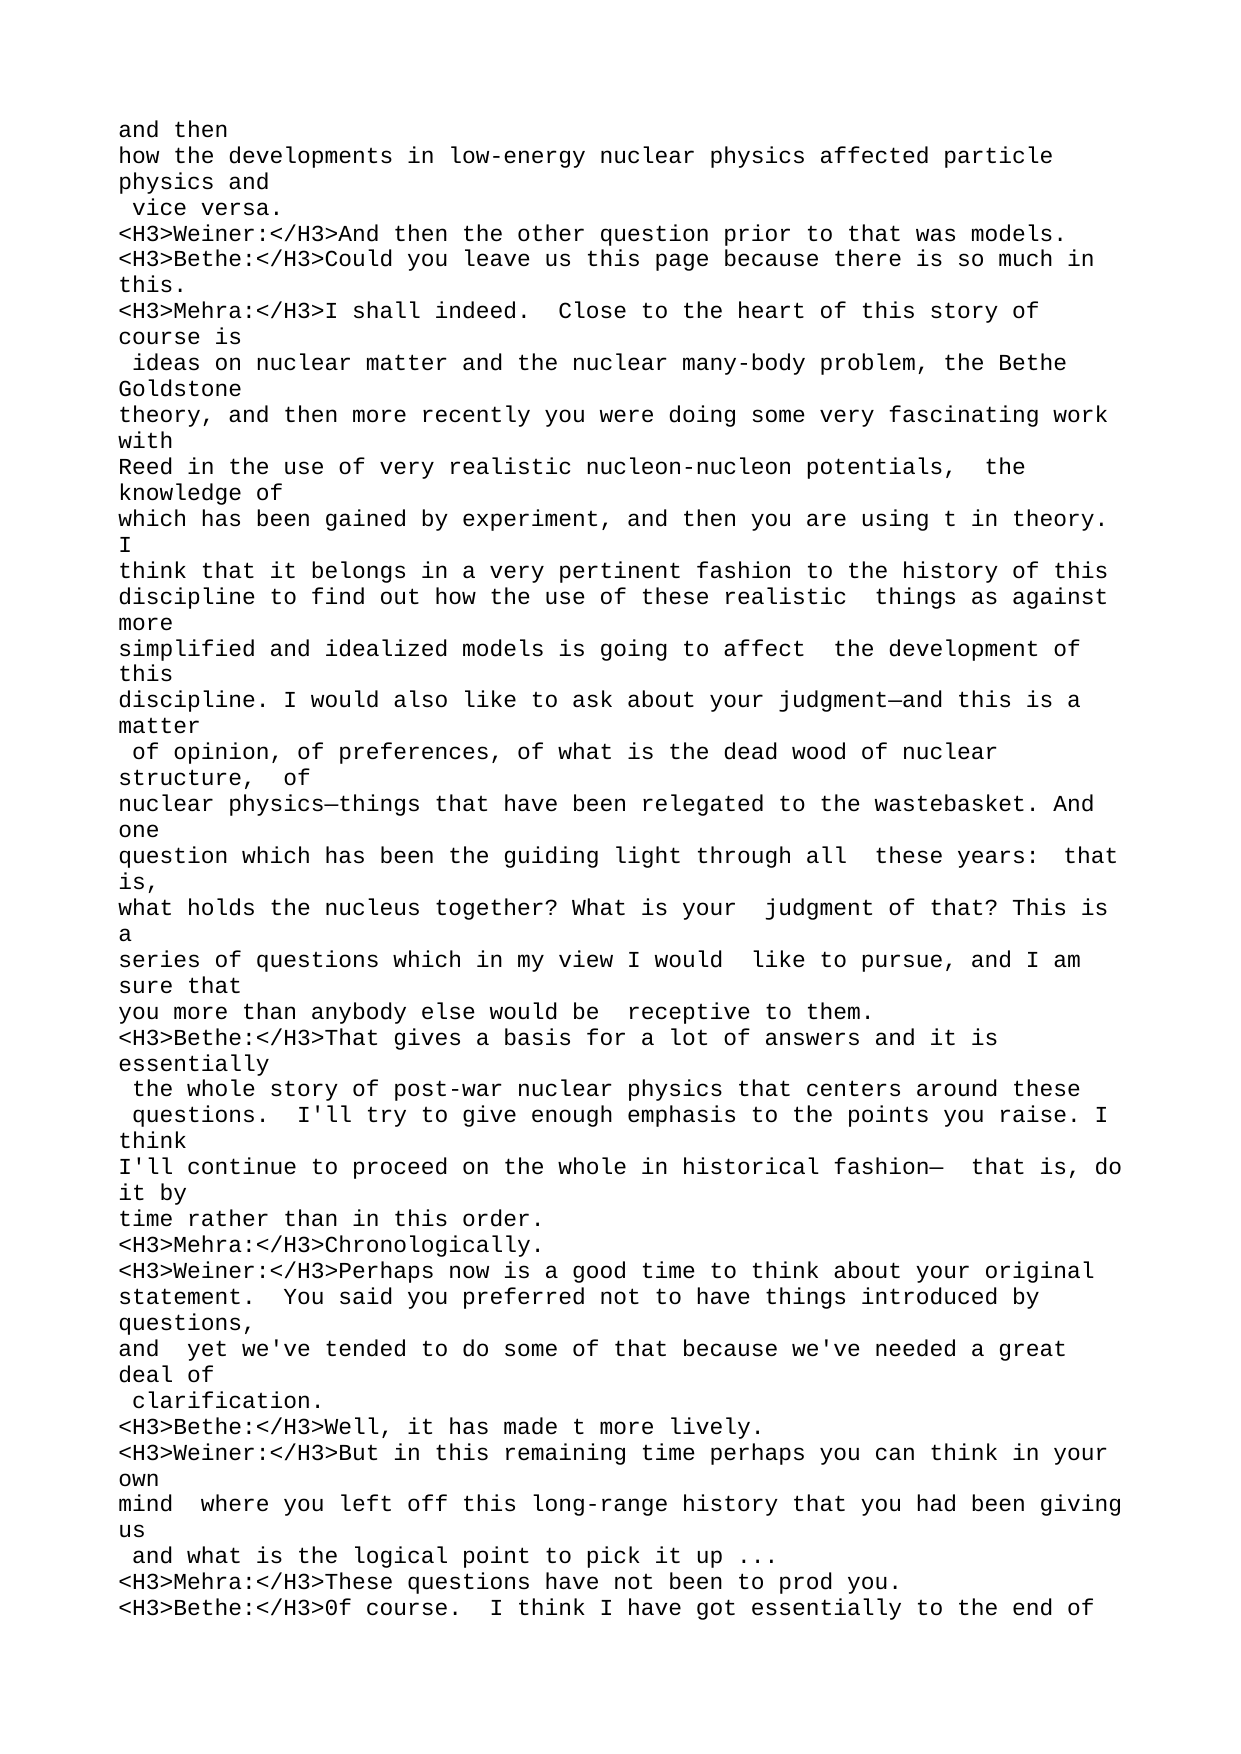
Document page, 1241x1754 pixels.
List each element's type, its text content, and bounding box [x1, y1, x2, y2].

text <H3>Bethe:</H3>Could you leave us this page because there is so much in this. [118, 248, 1122, 300]
text <H3>Mehra:</H3>I shall indeed. Close to the heart of this story of course is [118, 300, 1122, 352]
text of opinion, of preferences, of what is the dead wood of nuclear structure, of [118, 741, 1122, 792]
text how the developments in low-energy nuclear physics affected particle physics and [118, 144, 1122, 196]
text <H3>Bethe:</H3>That gives a basis for a lot of answers and it is essentially [118, 1026, 1122, 1078]
text discipline to find out how the use of these realistic things as against more [118, 585, 1122, 637]
text nuclear physics—things that have been relegated to the wastebasket. And one [118, 792, 1122, 844]
text you more than anybody else would be receptive to them. [118, 1000, 1122, 1026]
text theory, and then more recently you were doing some very fascinating work with [118, 403, 1122, 455]
text <H3>Bethe:</H3>0f course. I think I have got essentially to the end of [118, 1597, 1122, 1622]
text <H3>Weiner:</H3>Perhaps now is a good time to think about your original [118, 1259, 1122, 1285]
text the whole story of post-war nuclear physics that centers around these [118, 1078, 1122, 1104]
text think that it belongs in a very pertinent fashion to the history of this [118, 559, 1122, 585]
text question which has been the guiding light through all these years: that is, [118, 844, 1122, 896]
text series of questions which in my view I would like to pursue, and I am sure that [118, 948, 1122, 1000]
text and then [118, 118, 1122, 144]
text <H3>Mehra:</H3>Chronologically. [118, 1233, 1122, 1259]
text what holds the nucleus together? What is your judgment of that? This is a [118, 896, 1122, 948]
text time rather than in this order. [118, 1207, 1122, 1233]
text <H3>Bethe:</H3>Well, it has made t more lively. [118, 1415, 1122, 1441]
text vice versa. [118, 196, 1122, 222]
text which has been gained by experiment, and then you are using t in theory. I [118, 507, 1122, 559]
text I'll continue to proceed on the whole in historical fashion— that is, do it by [118, 1156, 1122, 1207]
text <H3>Mehra:</H3>These questions have not been to prod you. [118, 1571, 1122, 1597]
text statement. You said you preferred not to have things introduced by questions, [118, 1285, 1122, 1337]
text simplified and idealized models is going to affect the development of this [118, 637, 1122, 689]
text discipline. I would also like to ask about your judgment—and this is a matter [118, 689, 1122, 741]
text <H3>Weiner:</H3>But in this remaining time perhaps you can think in your own [118, 1441, 1122, 1493]
text clarification. [118, 1389, 1122, 1415]
text ideas on nuclear matter and the nuclear many-body problem, the Bethe Goldstone [118, 352, 1122, 403]
text mind where you left off this long-range history that you had been giving us [118, 1493, 1122, 1545]
text and yet we've tended to do some of that because we've needed a great deal of [118, 1337, 1122, 1389]
text and what is the logical point to pick it up ... [118, 1545, 1122, 1571]
text questions. I'll try to give enough emphasis to the points you raise. I think [118, 1104, 1122, 1156]
text <H3>Weiner:</H3>And then the other question prior to that was models. [118, 222, 1122, 248]
text Reed in the use of very realistic nucleon-nucleon potentials, the knowledge of [118, 455, 1122, 507]
